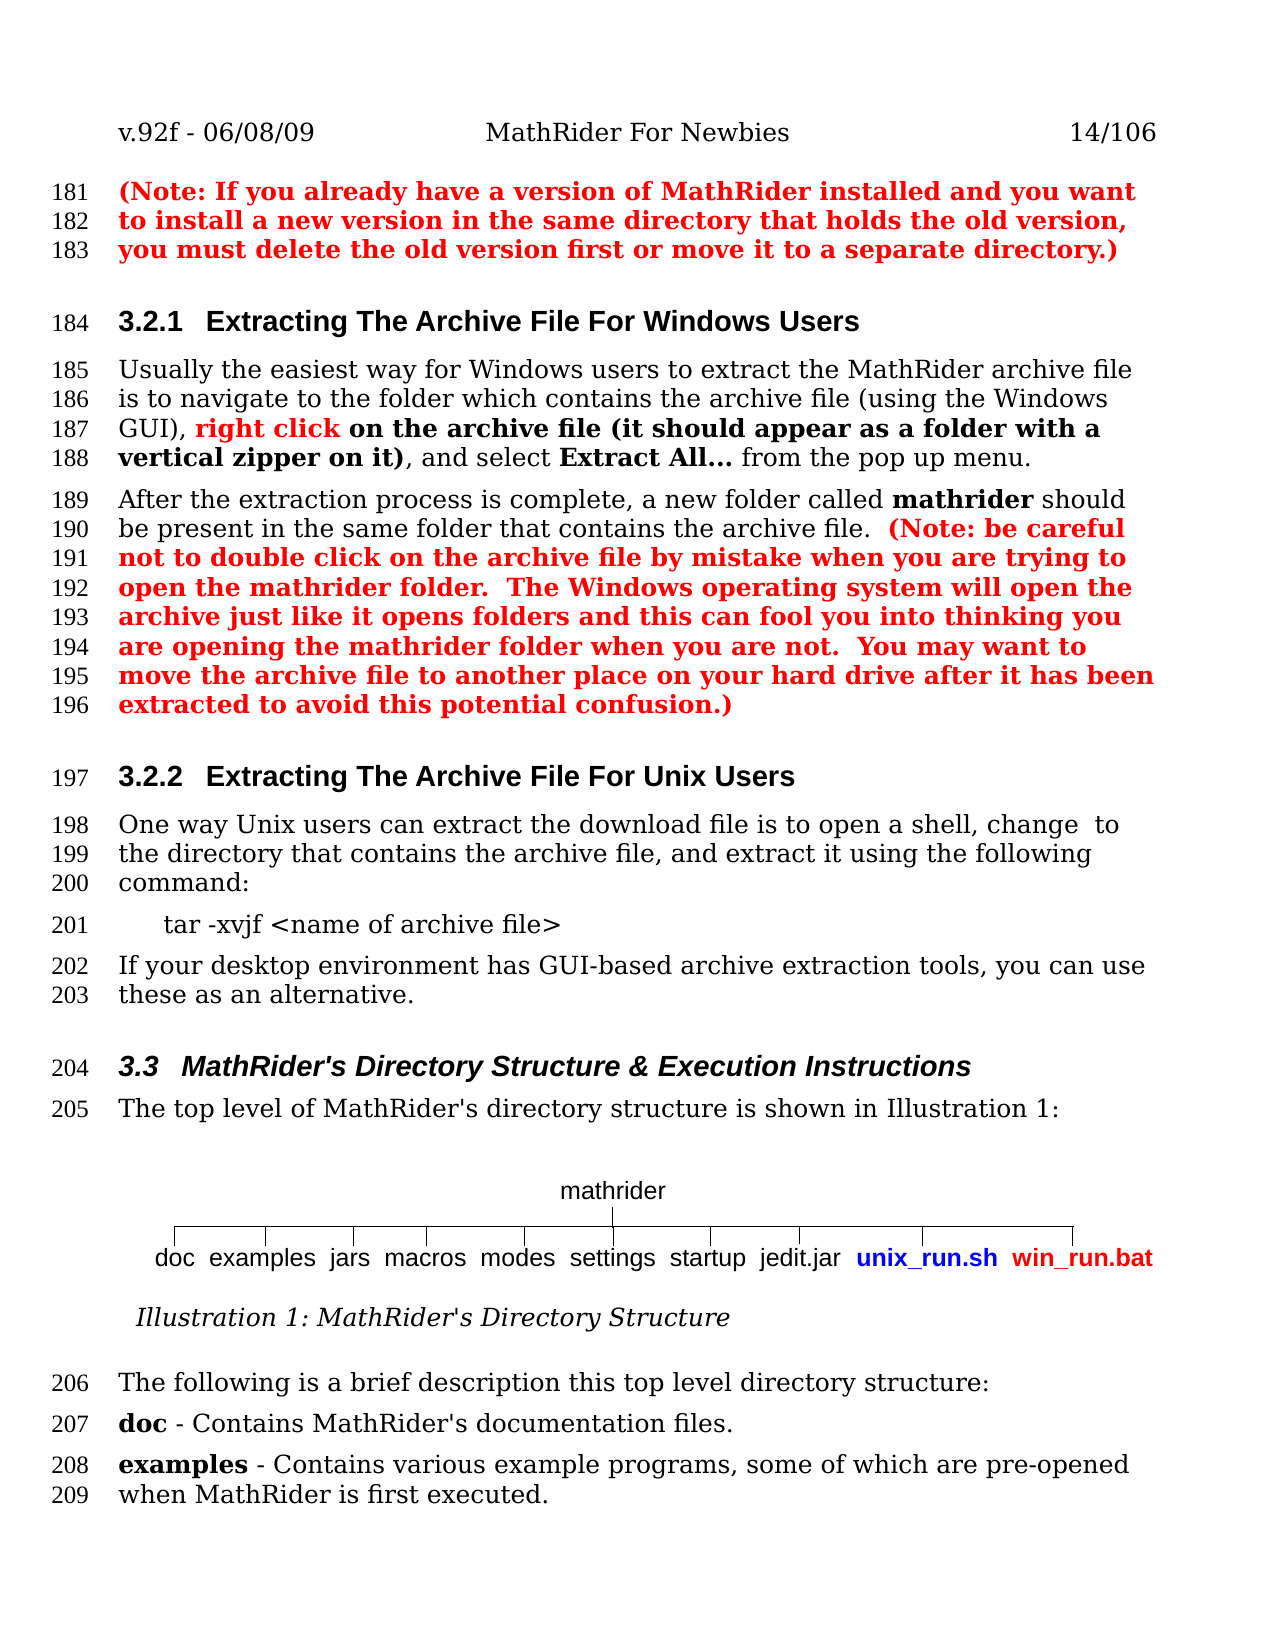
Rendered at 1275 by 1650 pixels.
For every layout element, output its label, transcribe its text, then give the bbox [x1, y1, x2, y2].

text tar -xvjf <name of archive file> [163, 910, 1157, 939]
text (Note: If you already have a version of MathRider installed and you want to install a new version in the same directory that holds the old version, you must delete the old version first or move it to a separate directory.) [118, 177, 1157, 265]
text If your desktop environment has GUI-based archive extraction tools, you can use these as an alternative. [118, 951, 1157, 1009]
subtitle Extracting The Archive File For Unix Users [118, 759, 1157, 792]
subtitle MathRider's Directory Structure & Execution Instructions [118, 1048, 1157, 1082]
text One way Unix users can extract the download file is to open a shell, change to the directory that contains the archive file, and extract it using the following command: [118, 810, 1157, 898]
text examples - Contains various example programs, some of which are pre-opened when MathRider is first executed. [118, 1451, 1157, 1509]
text After the extraction process is complete, a new folder called mathrider should be present in the same folder that contains the archive file. (Note: be careful not to double click on the archive file by mistake when you are trying to open the mathrider folder. The Windows operating system will open the archive just like it opens folders and this can fool you into thinking you are opening the mathrider folder when you are not. You may want to move the archive file to another place on your hard drive after it has been extracted to avoid this potential confusion.) [118, 485, 1157, 720]
text The following is a brief description this top level directory structure: [118, 1368, 1157, 1397]
text doc - Contains MathRider's documentation files. [118, 1409, 1157, 1438]
text Usually the easiest way for Windows users to extract the MathRider archive file is to navigate to the folder which contains the archive file (using the Windows GUI), right click on the archive file (it should appear as a folder with a vertical zipper on it), and select Extract All... from the pop up menu. [118, 356, 1157, 473]
text The top level of MathRider's directory structure is shown in Illustration 1: [118, 1094, 1157, 1123]
subtitle Extracting The Archive File For Windows Users [118, 304, 1157, 337]
text Illustration 1: MathRider's Directory Structure [136, 1149, 1153, 1333]
